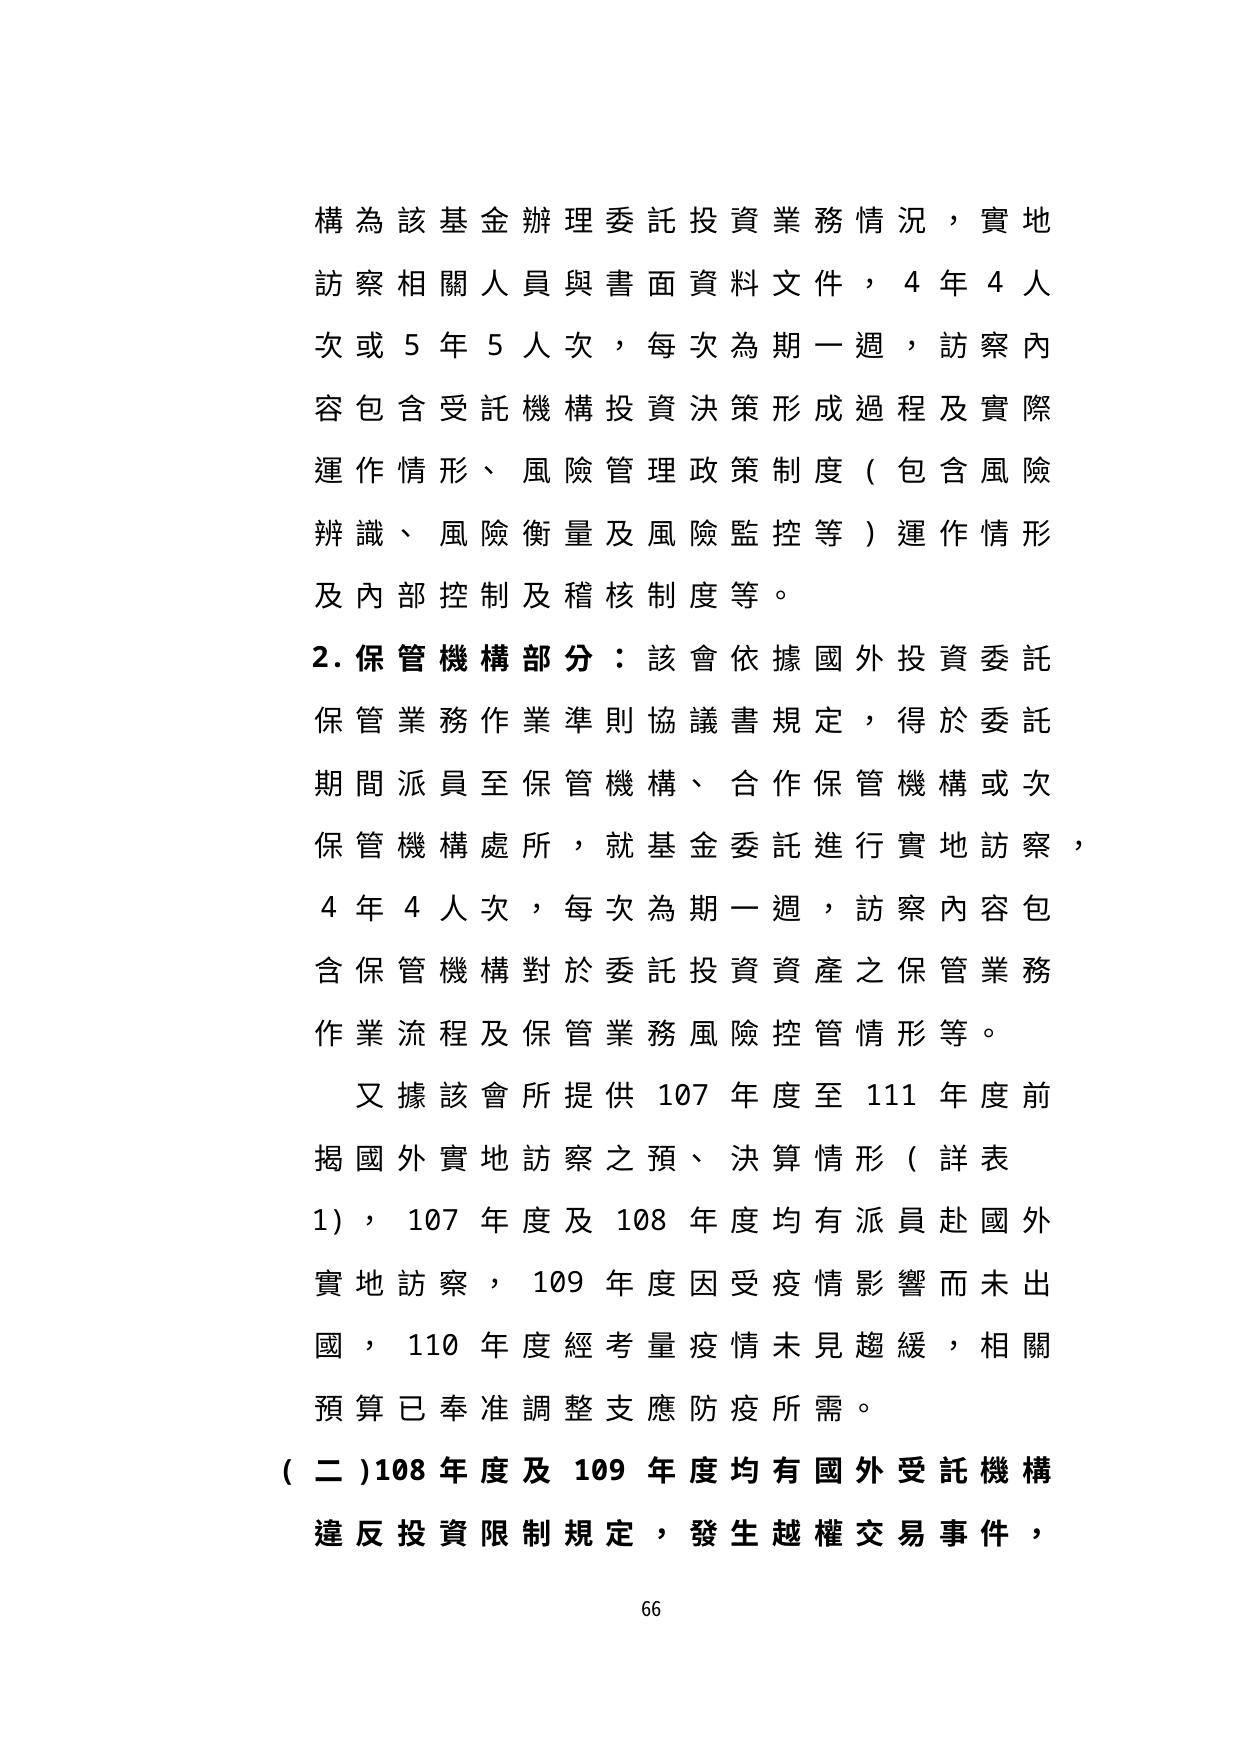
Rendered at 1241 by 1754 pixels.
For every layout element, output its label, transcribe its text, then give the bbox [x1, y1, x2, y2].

text (二)108年度及109年度均有國外受託機構違反投資限制規定，發生越權交易事件， [242, 1427, 1058, 1552]
text 構為該基金辦理委託投資業務情況，實地訪察相關人員與書面資料文件，4年4人次或5年5人次，每次為期一週，訪察內容包含受託機構投資決策形成過程及實際運作情形、風險管理政策制度(包含風險辨識、風險衡量及風險監控等)運作情形及內部控制及稽核制度等。 [271, 177, 1058, 615]
text 2.保管機構部分：該會依據國外投資委託保管業務作業準則協議書規定，得於委託期間派員至保管機構、合作保管機構或次保管機構處所，就基金委託進行實地訪察，4年4人次，每次為期一週，訪察內容包含保管機構對於委託投資資產之保管業務作業流程及保管業務風險控管情形等。 [271, 615, 1058, 1052]
text 又據該會所提供107年度至111年度前揭國外實地訪察之預、決算情形(詳表1)，107年度及108年度均有派員赴國外實地訪察，109年度因受疫情影響而未出國，110年度經考量疫情未見趨緩，相關預算已奉准調整支應防疫所需。 [271, 1052, 1058, 1427]
